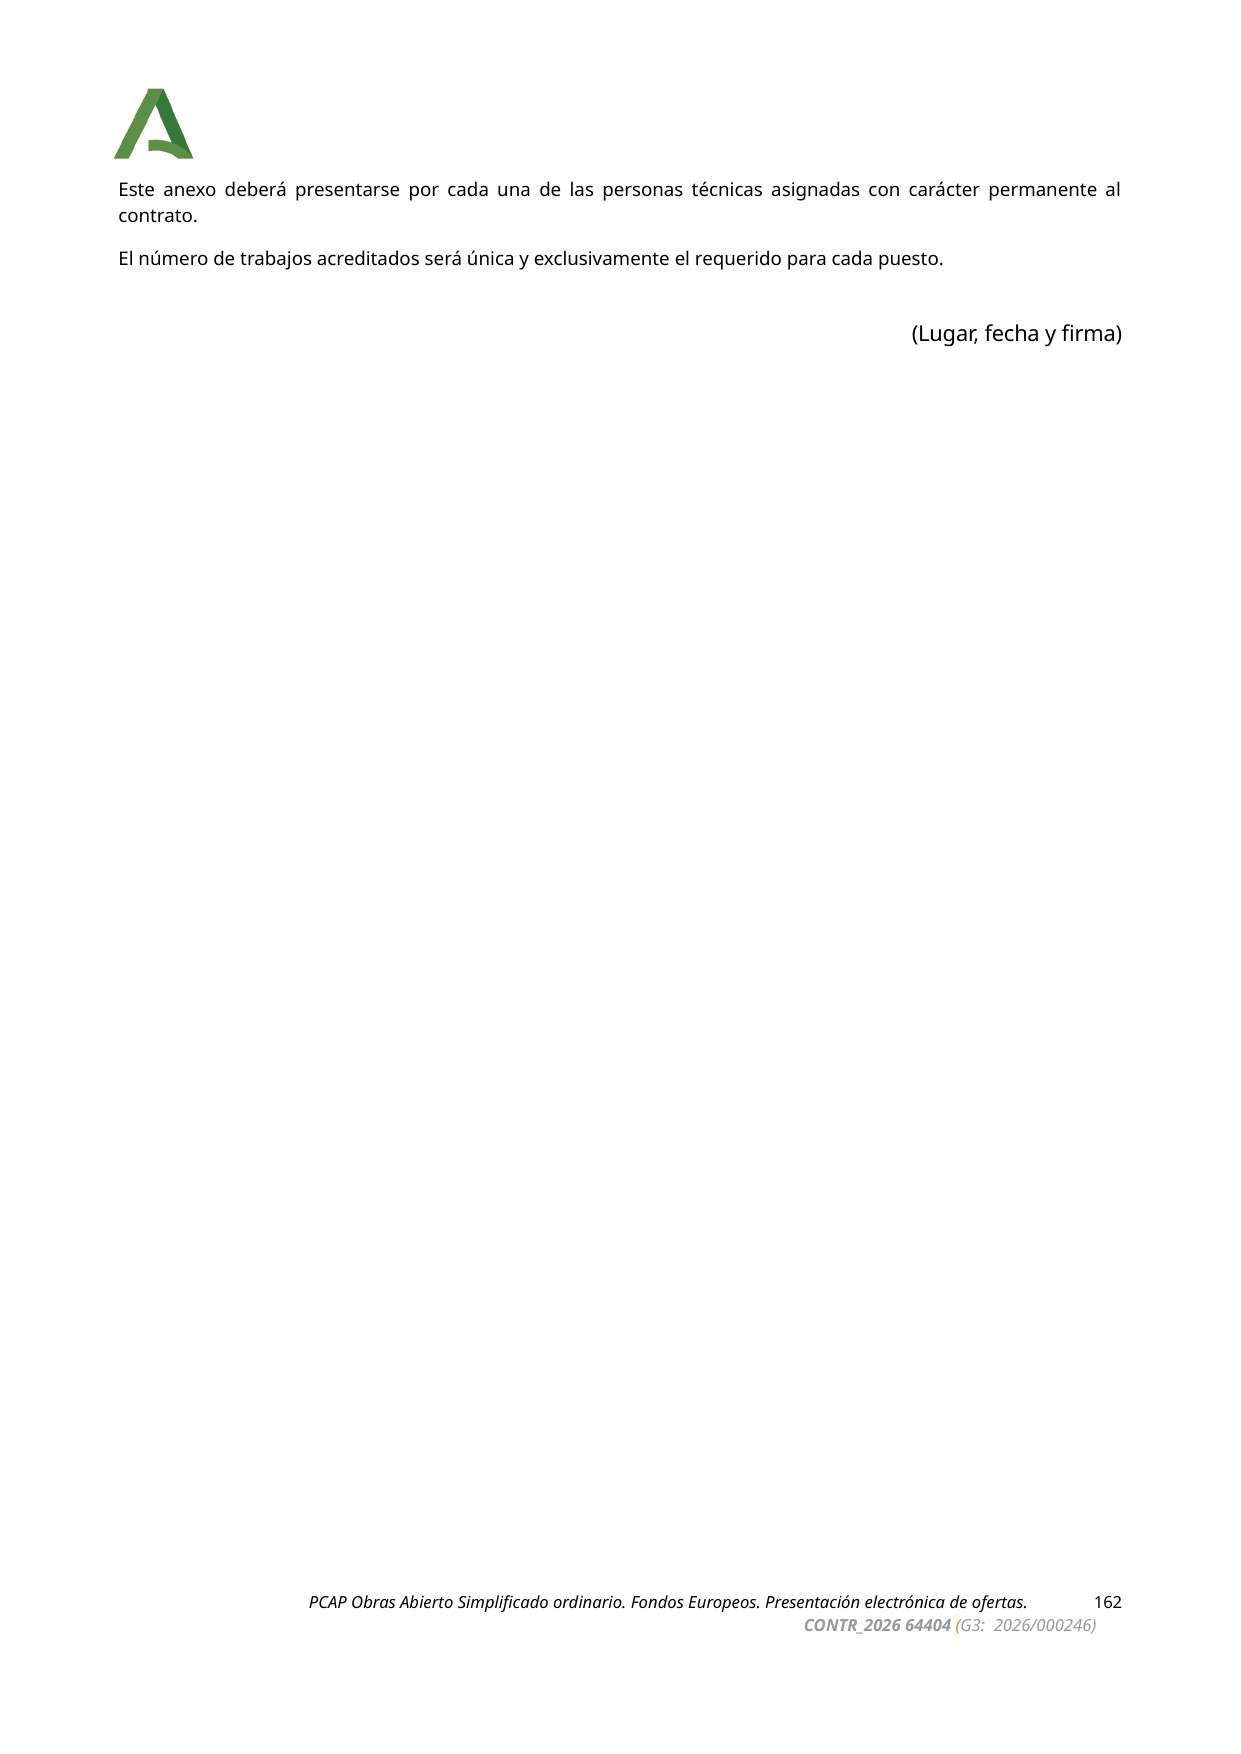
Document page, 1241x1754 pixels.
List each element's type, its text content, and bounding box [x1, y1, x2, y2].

text El número de trabajos acreditados será única y exclusivamente el requerido para cada puesto. [118, 245, 1122, 271]
text Este anexo deberá presentarse por cada una de las personas técnicas asignadas con carácter permanente al contrato. [118, 176, 1122, 227]
text (Lugar, fecha y firma) [118, 318, 1122, 350]
picture [109, 84, 198, 163]
